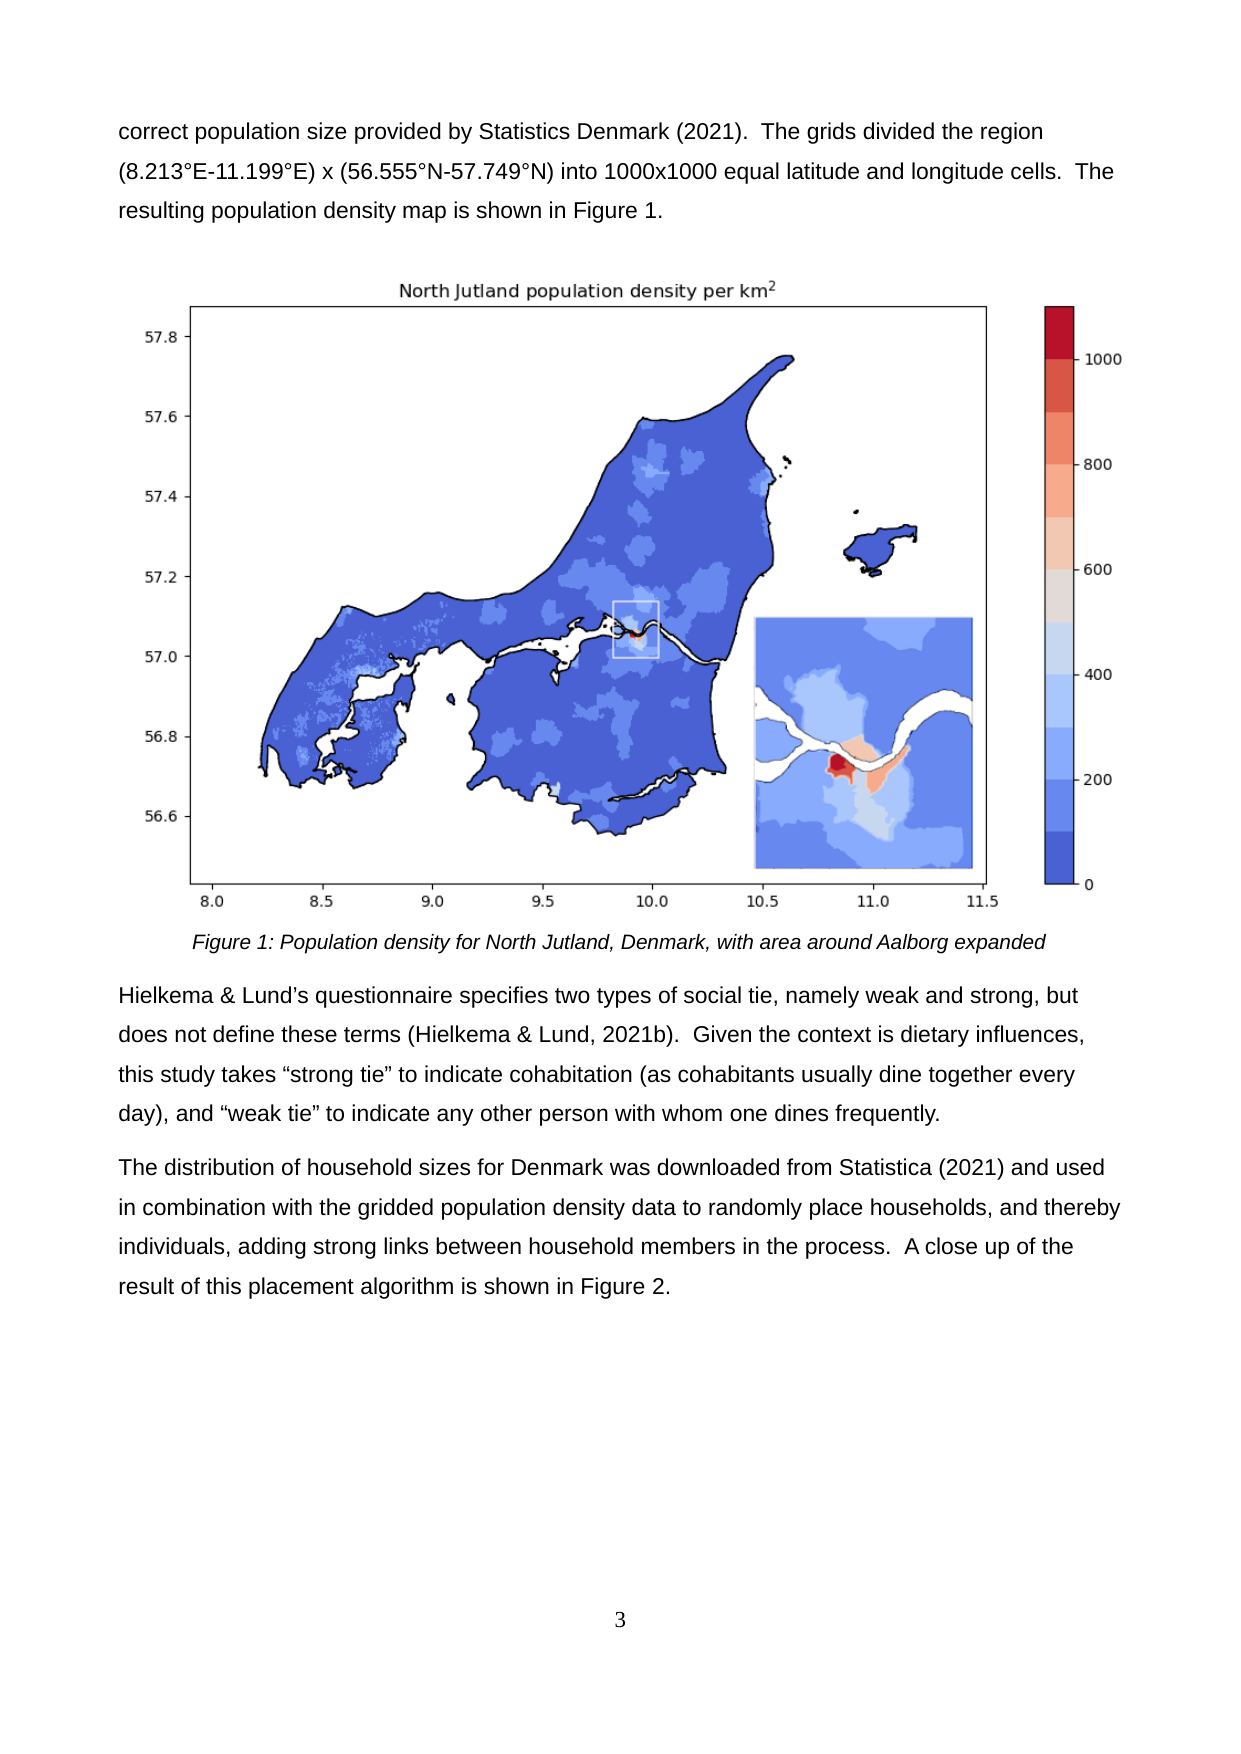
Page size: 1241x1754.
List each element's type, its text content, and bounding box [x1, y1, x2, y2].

text Figure 1: Population density for North Jutland, Denmark, with area around Aalborg expanded [118, 930, 1122, 954]
text correct population size provided by Statistics Denmark (2021). The grids divided the region (8.213°E-11.199°E) x (56.555°N-57.749°N) into 1000x1000 equal latitude and longitude cells. The resulting population density map is shown in Figure 1. [118, 118, 1122, 223]
text Hielkema & Lund’s questionnaire specifies two types of social tie, namely weak and strong, but does not define these terms (Hielkema & Lund, 2021b). Given the context is dietary influences, this study takes “strong tie” to indicate cohabitation (as cohabitants usually dine together every day), and “weak tie” to indicate any other person with whom one dines frequently. [118, 982, 1122, 1126]
picture [118, 263, 1123, 930]
text The distribution of household sizes for Denmark was downloaded from Statistica (2021) and used in combination with the gridded population density data to randomly place households, and thereby individuals, adding strong links between household members in the process. A close up of the result of this placement algorithm is shown in Figure 2. [118, 1154, 1122, 1299]
